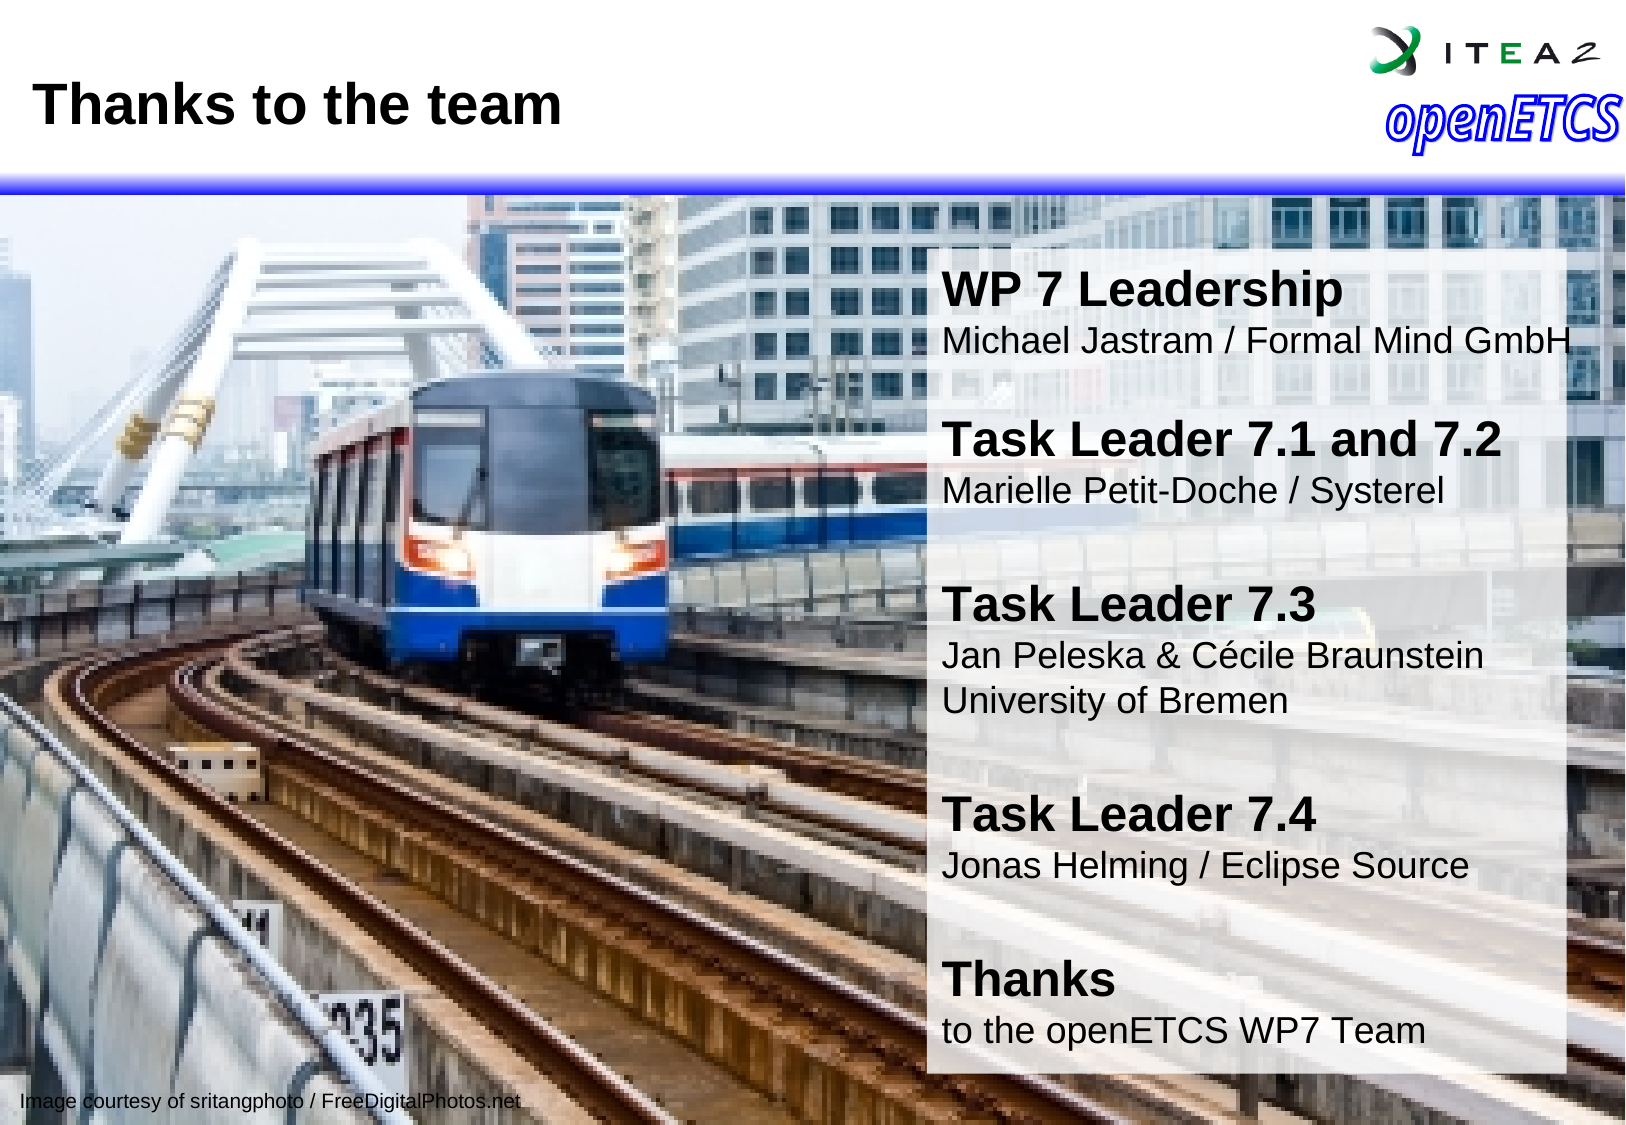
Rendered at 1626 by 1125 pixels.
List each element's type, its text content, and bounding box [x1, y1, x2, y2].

text_box WP 7 Leadership Michael Jastram / Formal Mind GmbH Task Leader 7.1 and 7.2 Marielle Petit-Doche / Systerel Task Leader 7.3 Jan Peleska & Cécile Braunstein University of Bremen Task Leader 7.4 Jonas Helming / Eclipse Source Thanks to the openETCS WP7 Team [926, 248, 1567, 1074]
picture [1348, 26, 1626, 76]
picture [0, 195, 1626, 1125]
text_box Image courtesy of sritangphoto / FreeDigitalPhotos.net [4, 1080, 661, 1120]
title Thanks to the team [32, 66, 1356, 173]
